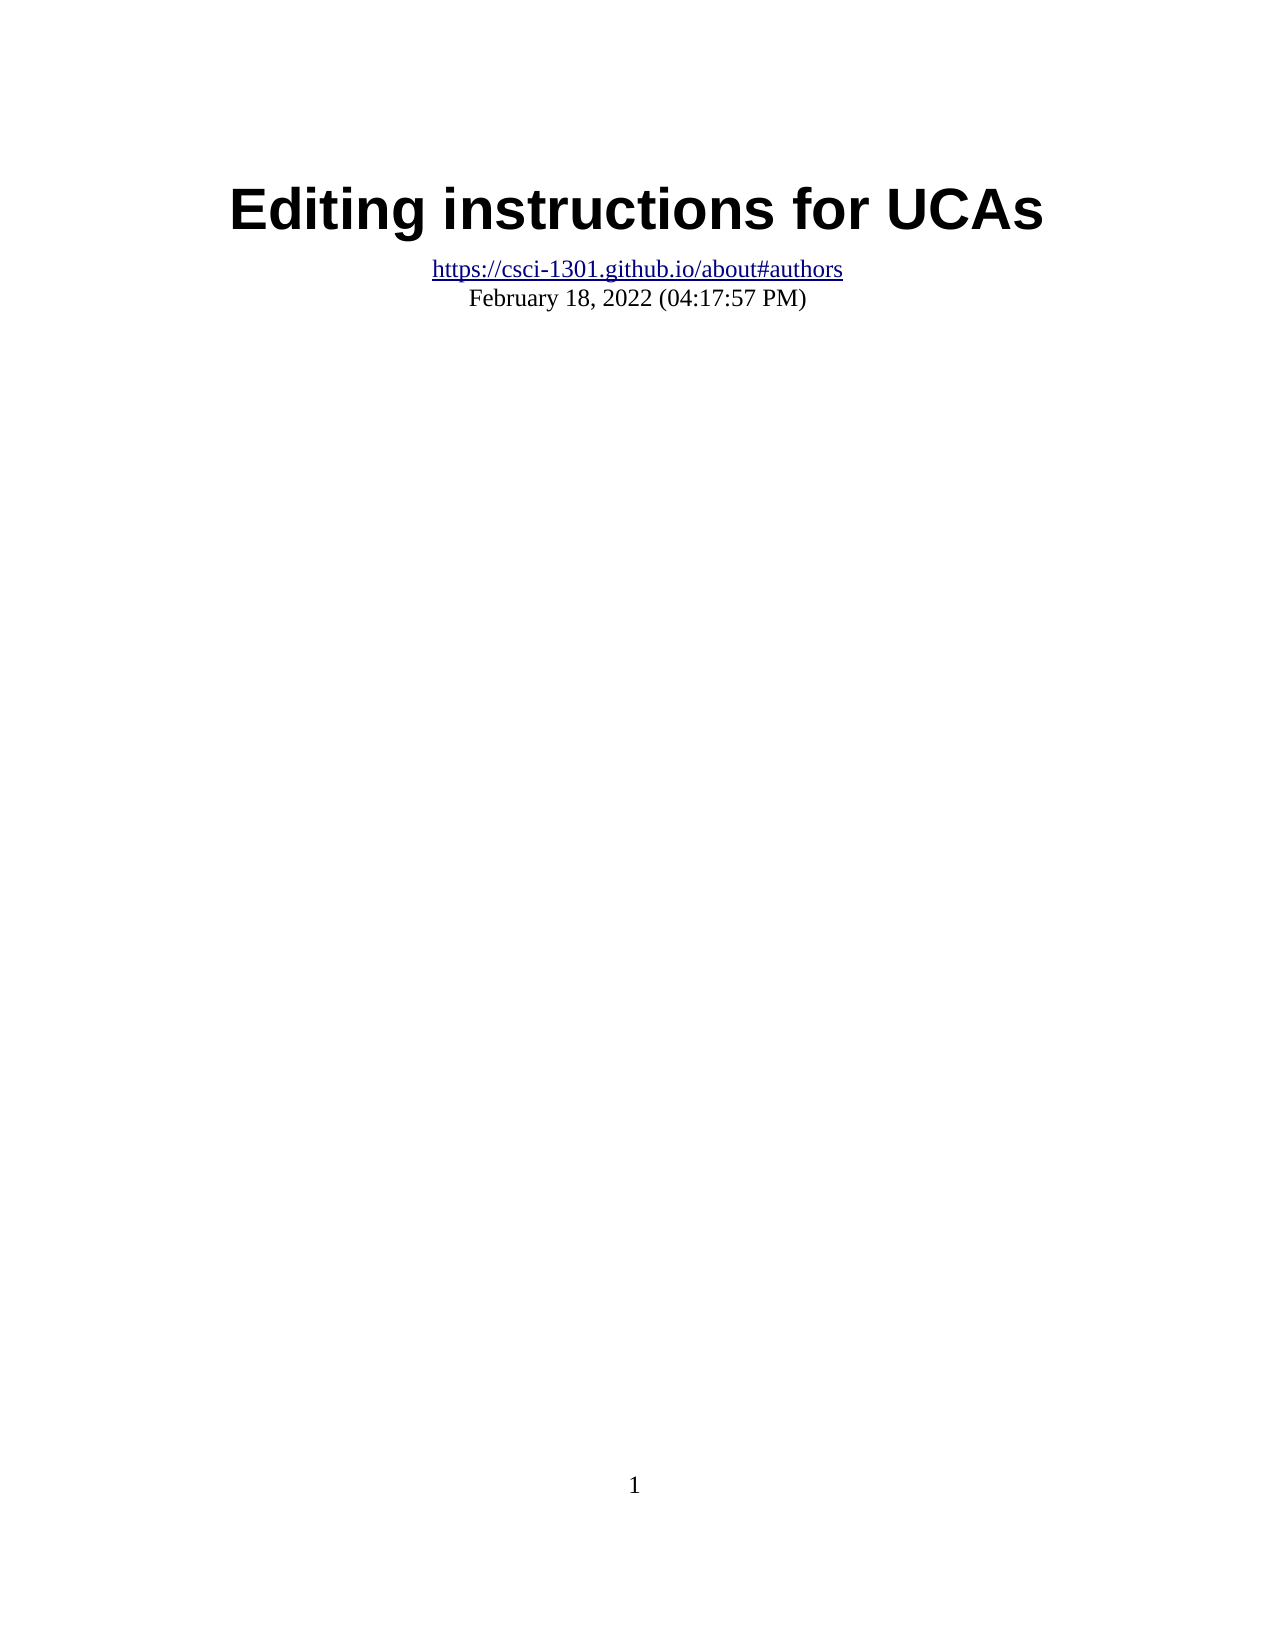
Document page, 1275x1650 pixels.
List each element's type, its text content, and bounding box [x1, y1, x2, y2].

text February 18, 2022 (04:17:57 PM) [150, 283, 1125, 312]
title Editing instructions for UCAs [150, 175, 1125, 242]
text https://csci-1301.github.io/about#authors [150, 254, 1125, 283]
